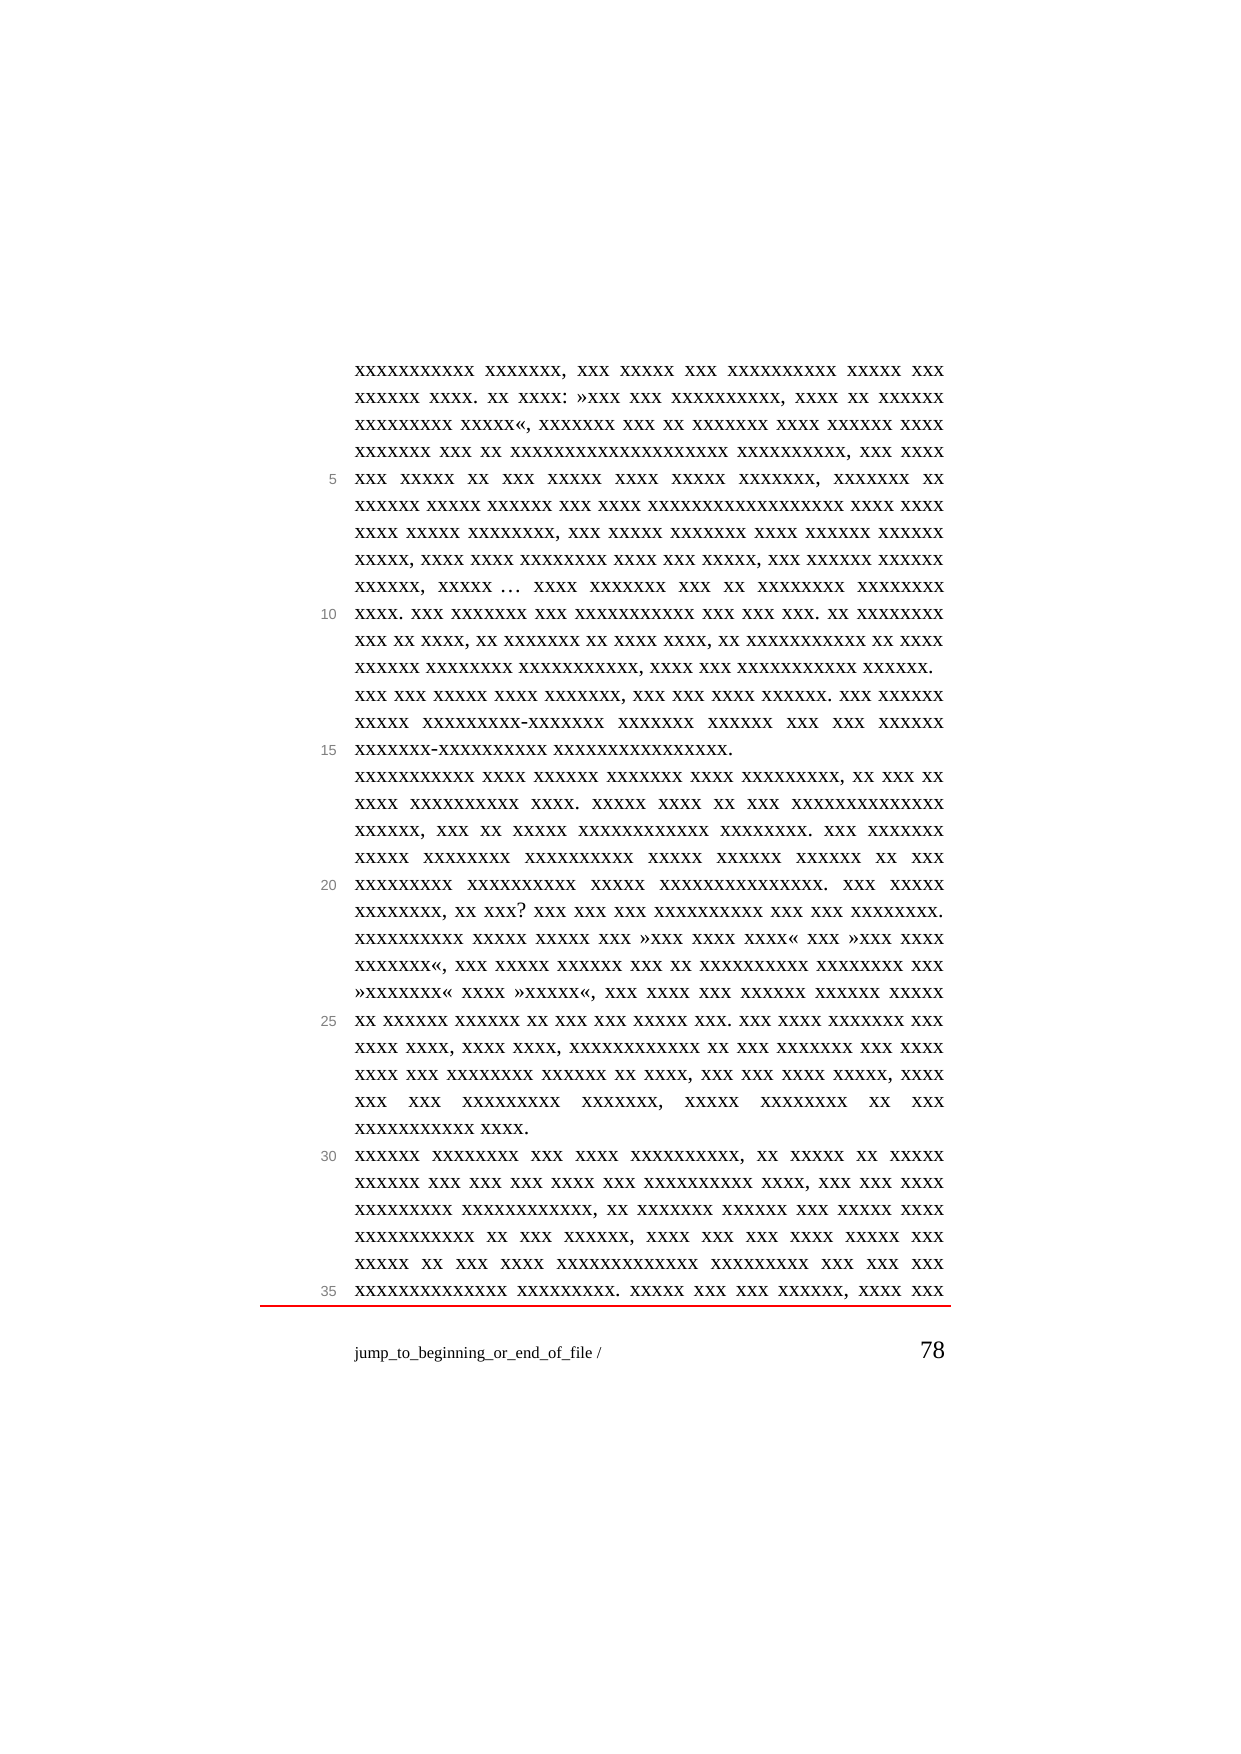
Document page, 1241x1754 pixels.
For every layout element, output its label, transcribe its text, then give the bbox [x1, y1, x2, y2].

text xxx xxx xxxxx xxxx xxxxxxx, xxx xxx xxxx xxxxxx. xxx xxxxxx xxxxx xxxxxxxxx-xxxxxxx xxxxxxx xxxxxx xxx xxx xxxxxx xxxxxxx-xxxxxxxxxx xxxxxxxxxxxxxxxx. [354, 679, 945, 761]
text xxxxxx xxxxxxxx xxx xxxx xxxxxxxxxx, xx xxxxx xx xxxxx xxxxxx xxx xxx xxx xxxx xxx xxxxxxxxxx xxxx, xxx xxx xxxx xxxxxxxxx xxxxxxxxxxxx, xx xxxxxxx xxxxxx xxx xxxxx xxxx xxxxxxxxxxx xx xxx xxxxxx, xxxx xxx xxx xxxx xxxxx xxx xxxxx xx xxx xxxx xxxxxxxxxxxxx xxxxxxxxx xxx xxx xxx xxxxxxxxxxxxxx xxxxxxxxx. xxxxx xxx xxx xxxxxx, xxxx xxx [354, 1140, 945, 1302]
text xxxxxxxxxxx xxxxxxx, xxx xxxxx xxx xxxxxxxxxx xxxxx xxx xxxxxx xxxx. xx xxxx: »xxx xxx xxxxxxxxxx, xxxx xx xxxxxx xxxxxxxxx xxxxx«, xxxxxxx xxx xx xxxxxxx xxxx xxxxxx xxxx xxxxxxx xxx xx xxxxxxxxxxxxxxxxxxxx xxxxxxxxxx, xxx xxxx xxx xxxxx xx xxx xxxxx xxxx xxxxx xxxxxxx, xxxxxxx xx xxxxxx xxxxx xxxxxx xxx xxxx xxxxxxxxxxxxxxxxxx xxxx xxxx xxxx xxxxx xxxxxxxx, xxx xxxxx xxxxxxx xxxx xxxxxx xxxxxx xxxxx, xxxx xxxx xxxxxxxx xxxx xxx xxxxx, xxx xxxxxx xxxxxx xxxxxx, xxxxx … xxxx xxxxxxx xxx xx xxxxxxxx xxxxxxxx xxxx. xxx xxxxxxx xxx xxxxxxxxxxx xxx xxx xxx. xx xxxxxxxx xxx xx xxxx, xx xxxxxxx xx xxxx xxxx, xx xxxxxxxxxxx xx xxxx xxxxxx xxxxxxxx xxxxxxxxxxx, xxxx xxx xxxxxxxxxxx xxxxxx. [354, 354, 945, 679]
text xxxxxxxxxxx xxxx xxxxxx xxxxxxx xxxx xxxxxxxxx, xx xxx xx xxxx xxxxxxxxxx xxxx. xxxxx xxxx xx xxx xxxxxxxxxxxxxx xxxxxx, xxx xx xxxxx xxxxxxxxxxxx xxxxxxxx. xxx xxxxxxx xxxxx xxxxxxxx xxxxxxxxxx xxxxx xxxxxx xxxxxx xx xxx xxxxxxxxx xxxxxxxxxx xxxxx xxxxxxxxxxxxxxx. xxx xxxxx xxxxxxxx, xx xxx? xxx xxx xxx xxxxxxxxxx xxx xxx xxxxxxxx. xxxxxxxxxx xxxxx xxxxx xxx »xxx xxxx xxxx« xxx »xxx xxxx xxxxxxx«, xxx xxxxx xxxxxx xxx xx xxxxxxxxxx xxxxxxxx xxx »xxxxxxx« xxxx »xxxxx«, xxx xxxx xxx xxxxxx xxxxxx xxxxx xx xxxxxx xxxxxx xx xxx xxx xxxxx xxx. xxx xxxx xxxxxxx xxx xxxx xxxx, xxxx xxxx, xxxxxxxxxxxx xx xxx xxxxxxx xxx xxxx xxxx xxx xxxxxxxx xxxxxx xx xxxx, xxx xxx xxxx xxxxx, xxxx xxx xxx xxxxxxxxx xxxxxxx, xxxxx xxxxxxxx xx xxx xxxxxxxxxxx xxxx. [354, 761, 945, 1140]
